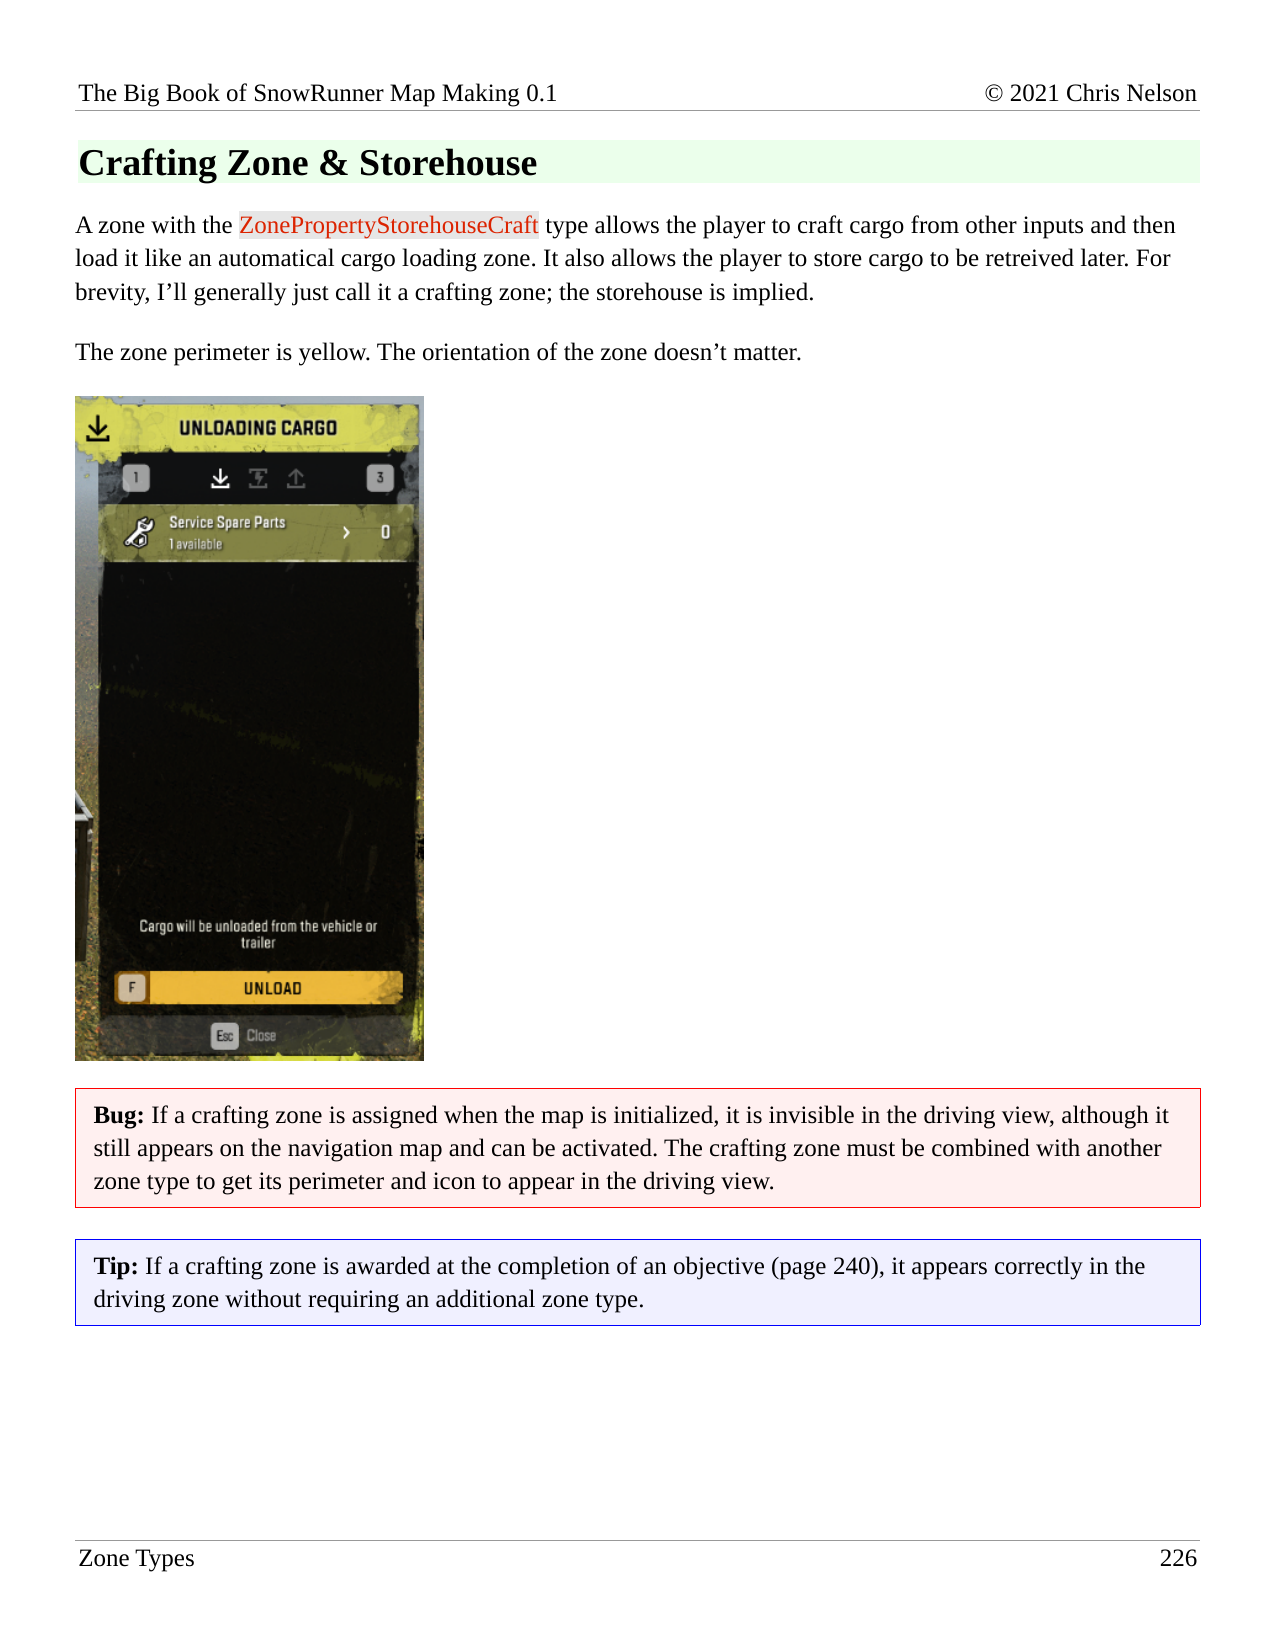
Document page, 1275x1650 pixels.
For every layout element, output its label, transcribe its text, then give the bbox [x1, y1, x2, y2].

picture [75, 396, 424, 1061]
list If a crafting zone is awarded at the completion of an objective (page 240), it appears correctly in the driving zone without requiring an additional zone type. [76, 1240, 1200, 1325]
list If a crafting zone is assigned when the map is initialized, it is invisible in the driving view, although it still appears on the navigation map and can be activated. The crafting zone must be combined with another zone type to get its perimeter and icon to appear in the driving view. [76, 1089, 1200, 1207]
text A zone with the ZonePropertyStorehouseCraft type allows the player to craft cargo from other inputs and then load it like an automatical cargo loading zone. It also allows the player to store cargo to be retreived later. For brevity, I’ll generally just call it a crafting zone; the storehouse is implied. [75, 211, 1200, 305]
text The zone perimeter is yellow. The orientation of the zone doesn’t matter. [75, 337, 1200, 365]
subtitle Crafting Zone & Storehouse [78, 140, 1200, 183]
